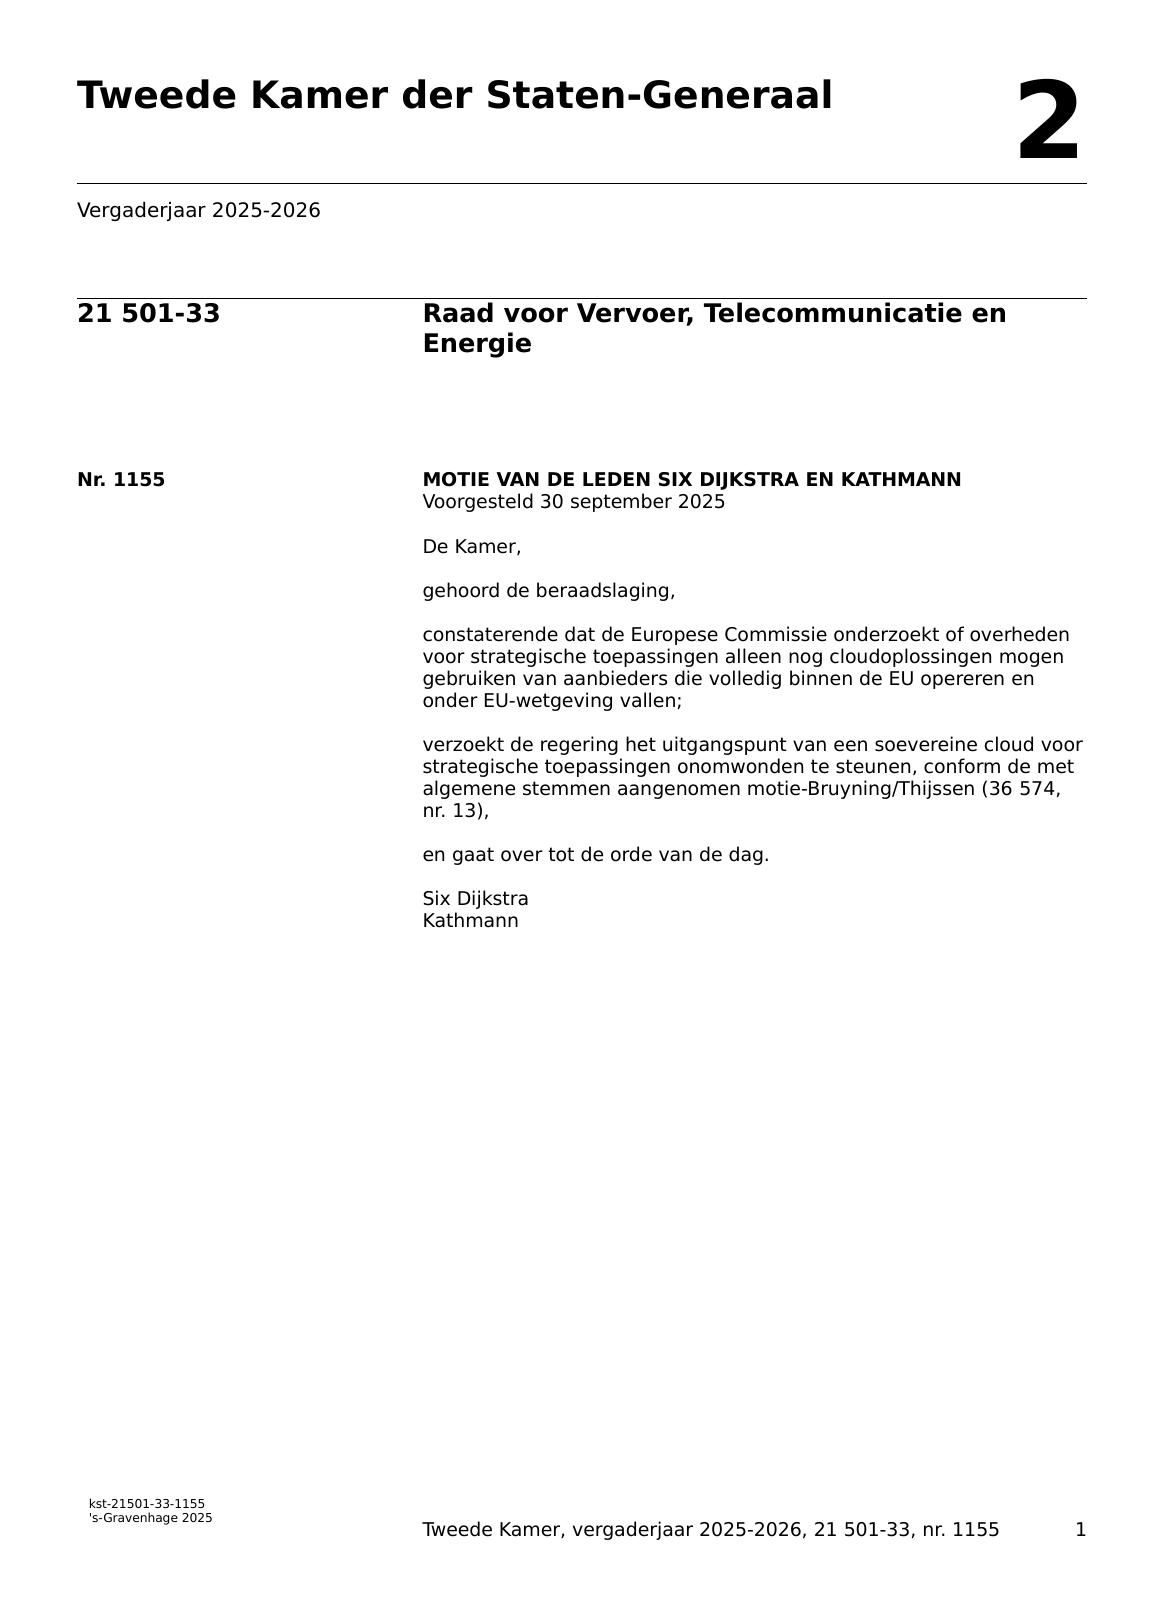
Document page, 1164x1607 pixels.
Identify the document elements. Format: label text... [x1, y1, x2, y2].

table_header 2 [886, 59, 1087, 183]
text verzoekt de regering het uitgangspunt van een soevereine cloud voor strategische toepassingen onomwonden te steunen, conform de met algemene stemmen aangenomen motie-Bruyning/Thijssen (36 574, nr. 13), [422, 734, 1087, 822]
subtitle 21 501-33 Raad voor Vervoer, Telecommunicatie en Energie [77, 299, 1087, 358]
text gehoord de beraadslaging, [422, 580, 1087, 602]
subtitle Nr. 1155 MOTIE VAN DE LEDEN SIX DIJKSTRA EN KATHMANN [77, 469, 1087, 491]
text Six Dijkstra [422, 888, 1087, 910]
text 's-Gravenhage 2025 [88, 1511, 323, 1525]
table_cell Vergaderjaar 2025-2026 [77, 184, 1087, 298]
table_header Tweede Kamer der Staten-Generaal [77, 59, 886, 183]
text constaterende dat de Europese Commissie onderzoekt of overheden voor strategische toepassingen alleen nog cloudoplossingen mogen gebruiken van aanbieders die volledig binnen de EU opereren en onder EU-wetgeving vallen; [422, 624, 1087, 712]
text kst-21501-33-1155 [88, 1497, 323, 1511]
text Voorgesteld 30 september 2025 [422, 491, 1087, 513]
text Kathmann [422, 910, 1087, 932]
text en gaat over tot de orde van de dag. [422, 844, 1087, 866]
text De Kamer, [422, 536, 1087, 557]
